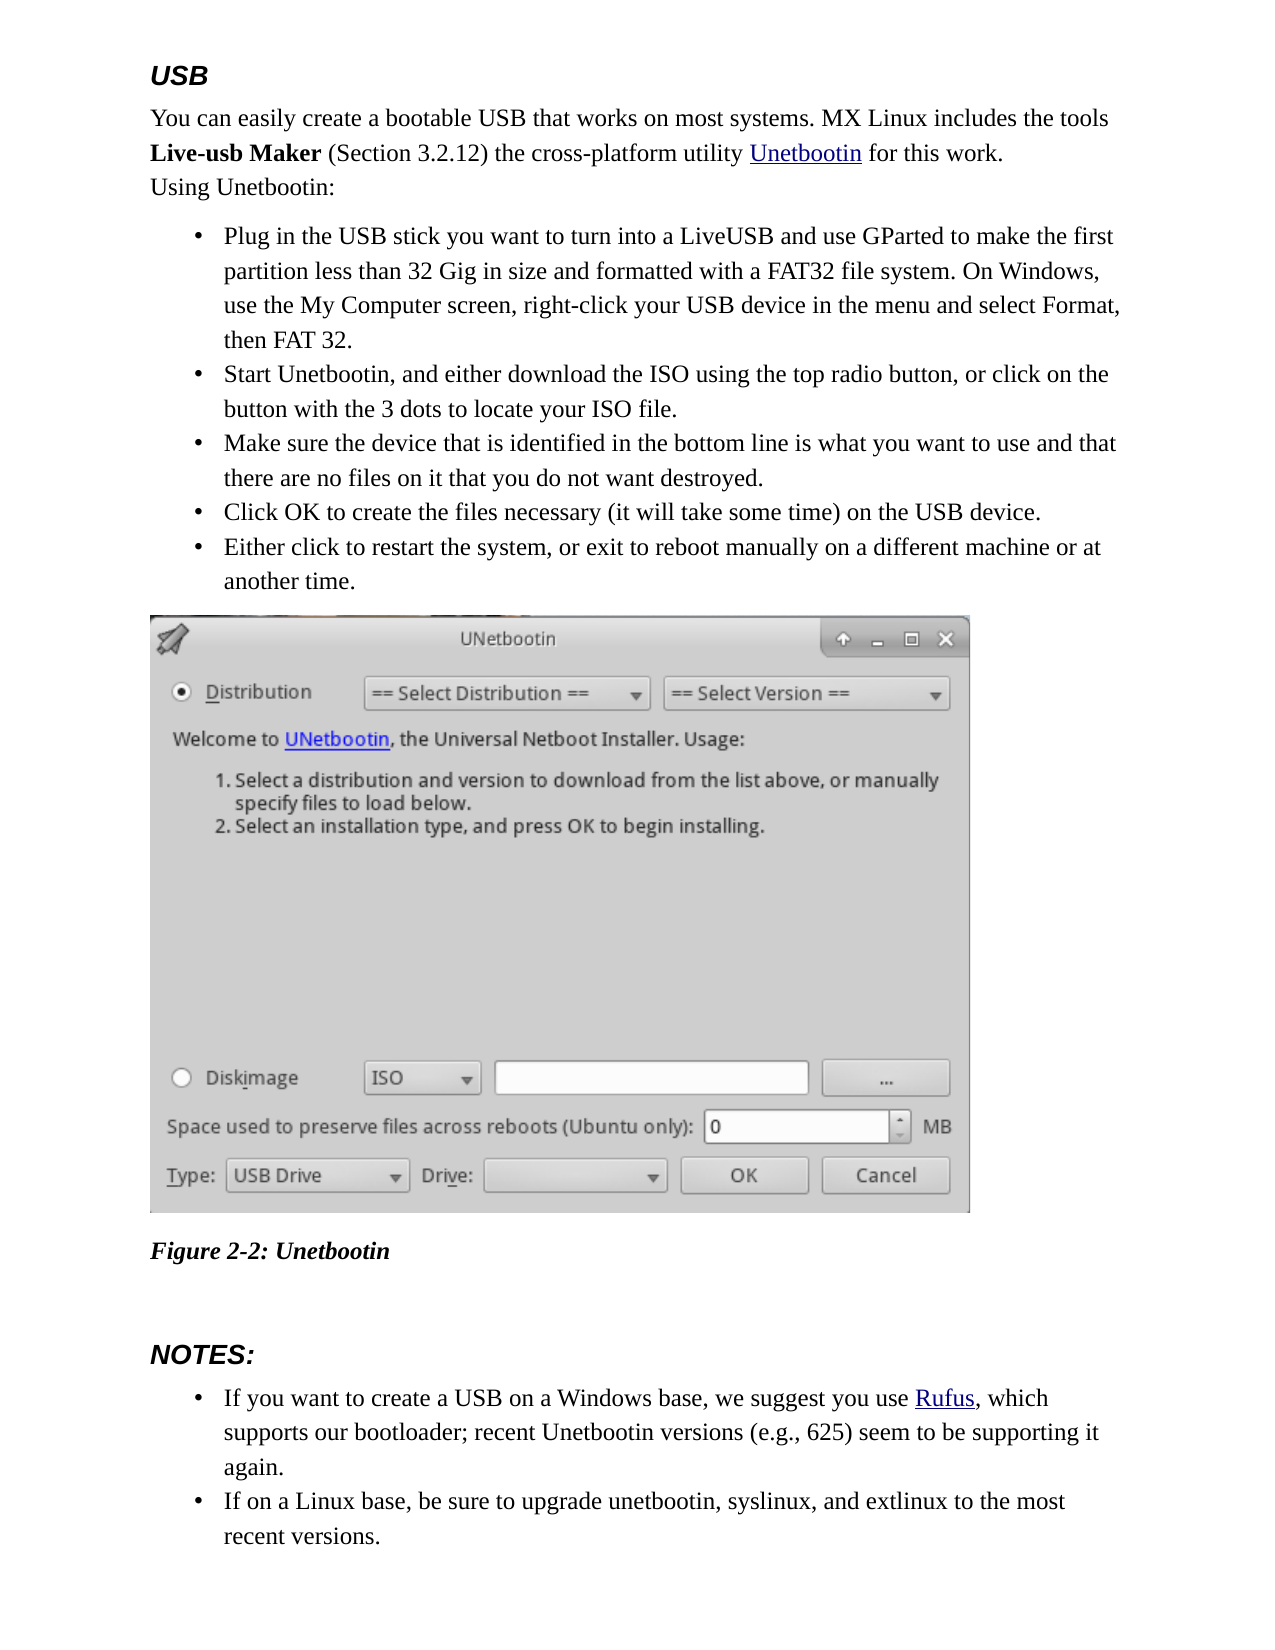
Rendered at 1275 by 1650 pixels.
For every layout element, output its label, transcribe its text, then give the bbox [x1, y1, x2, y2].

text You can easily create a bootable USB that works on most systems. MX Linux includes the tools Live-usb Maker (Section 3.2.12) the cross-platform utility Unetbootin for this work. [150, 103, 1125, 167]
list If you want to create a USB on a Windows base, we suggest you use Rufus, which supports our bootloader; recent Unetbootin versions (e.g., 625) seem to be supporting it again. [194, 1383, 1125, 1481]
text Using Unetbootin: [150, 172, 1125, 201]
list Either click to restart the system, or exit to reboot manually on a different machine or at another time. [194, 532, 1125, 595]
picture [150, 615, 971, 1213]
subtitle USB [150, 59, 1125, 91]
list Plug in the USB stick you want to turn into a LiveUSB and use GParted to make the first partition less than 32 Gig in size and formatted with a FAT32 file system. On Windows, use the My Computer screen, right-click your USB device in the menu and select Format, then FAT 32. [194, 221, 1125, 354]
list Click OK to create the files necessary (it will take some time) on the USB device. [194, 497, 1125, 526]
list Make sure the device that is identified in the bottom line is what you want to use and that there are no files on it that you do not want destroyed. [194, 428, 1125, 492]
subtitle NOTES: [150, 1339, 1125, 1371]
list Start Unetbootin, and either download the ISO using the top radio button, or click on the button with the 3 dots to locate your ISO file. [194, 359, 1125, 423]
list If on a Linux base, be sure to upgrade unetbootin, syslinux, and extlinux to the most recent versions. [194, 1486, 1125, 1550]
text Figure 2-2: Unetbootin [150, 1236, 1125, 1264]
